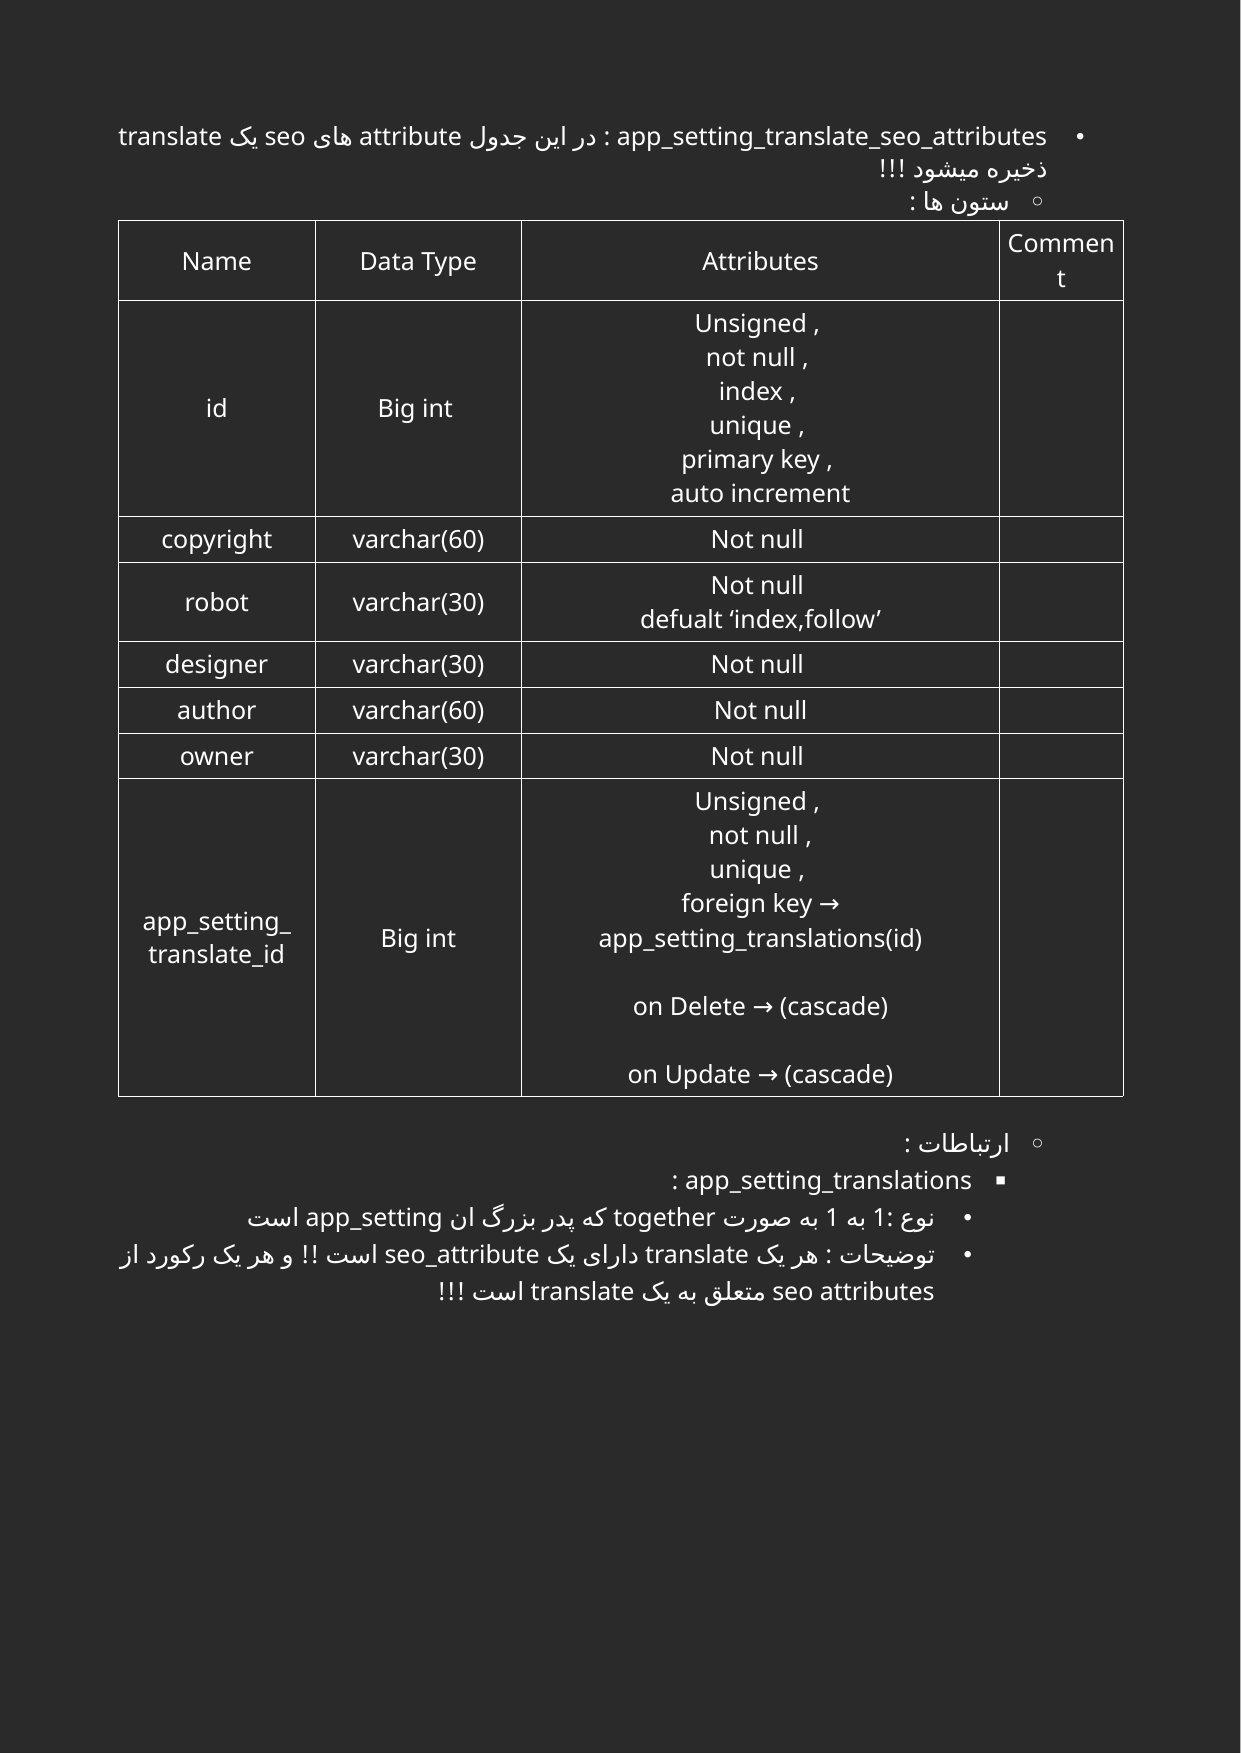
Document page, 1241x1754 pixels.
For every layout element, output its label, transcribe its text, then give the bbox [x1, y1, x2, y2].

table_header Attributes [522, 221, 999, 300]
table_cell robot [119, 563, 315, 641]
table_cell Not null defualt ‘index,follow’ [522, 563, 999, 641]
table_cell designer [119, 642, 315, 687]
table_header Name [119, 221, 315, 300]
table_cell Not null [522, 642, 999, 687]
list app_setting_translate_seo_attributes : در این جدول attribute های seo یک translate ذخیره میشود !!! [118, 118, 1085, 188]
table_header Data Type [316, 221, 521, 300]
table_cell [1000, 779, 1123, 1096]
table_cell Not null [522, 734, 999, 778]
table_cell varchar(60) [316, 517, 521, 562]
table_cell Not null [522, 688, 999, 732]
table_cell varchar(30) [316, 734, 521, 778]
table_cell [1000, 688, 1123, 732]
table_cell varchar(30) [316, 642, 521, 687]
list نوع :‌1 به 1 به صورت together که پدر بزرگ ان app_setting است [118, 1200, 972, 1237]
list ستون ها : [118, 188, 1047, 220]
table_header Comment [1000, 221, 1123, 300]
table_cell [1000, 517, 1123, 562]
table_cell varchar(30) [316, 563, 521, 641]
table_cell Unsigned , not null , index , unique , primary key , auto increment [522, 301, 999, 516]
table_cell Unsigned , not null , unique , foreign key → app_setting_translations(id) on Delete → (cascade) on Update → (cascade) [522, 779, 999, 1096]
list app_setting_translations :‌ [118, 1163, 1010, 1200]
list ارتباطات :‌ [118, 1130, 1047, 1163]
table_cell [1000, 301, 1123, 516]
table_cell id [119, 301, 315, 516]
table_cell [1000, 734, 1123, 778]
table_cell copyright [119, 517, 315, 562]
table_cell Big int [316, 779, 521, 1096]
list توضیحات :‌ هر یک translate دارای یک seo_attribute است !! و هر یک رکورد از seo attributes متعلق به یک translate است !!! [118, 1237, 972, 1311]
table_cell Big int [316, 301, 521, 516]
table_cell Not null [522, 517, 999, 562]
table_cell owner [119, 734, 315, 778]
table_cell [1000, 563, 1123, 641]
table_cell author [119, 688, 315, 732]
table_cell [1000, 642, 1123, 687]
table_cell app_setting_ translate_id [119, 779, 315, 1096]
table_cell varchar(60) [316, 688, 521, 732]
